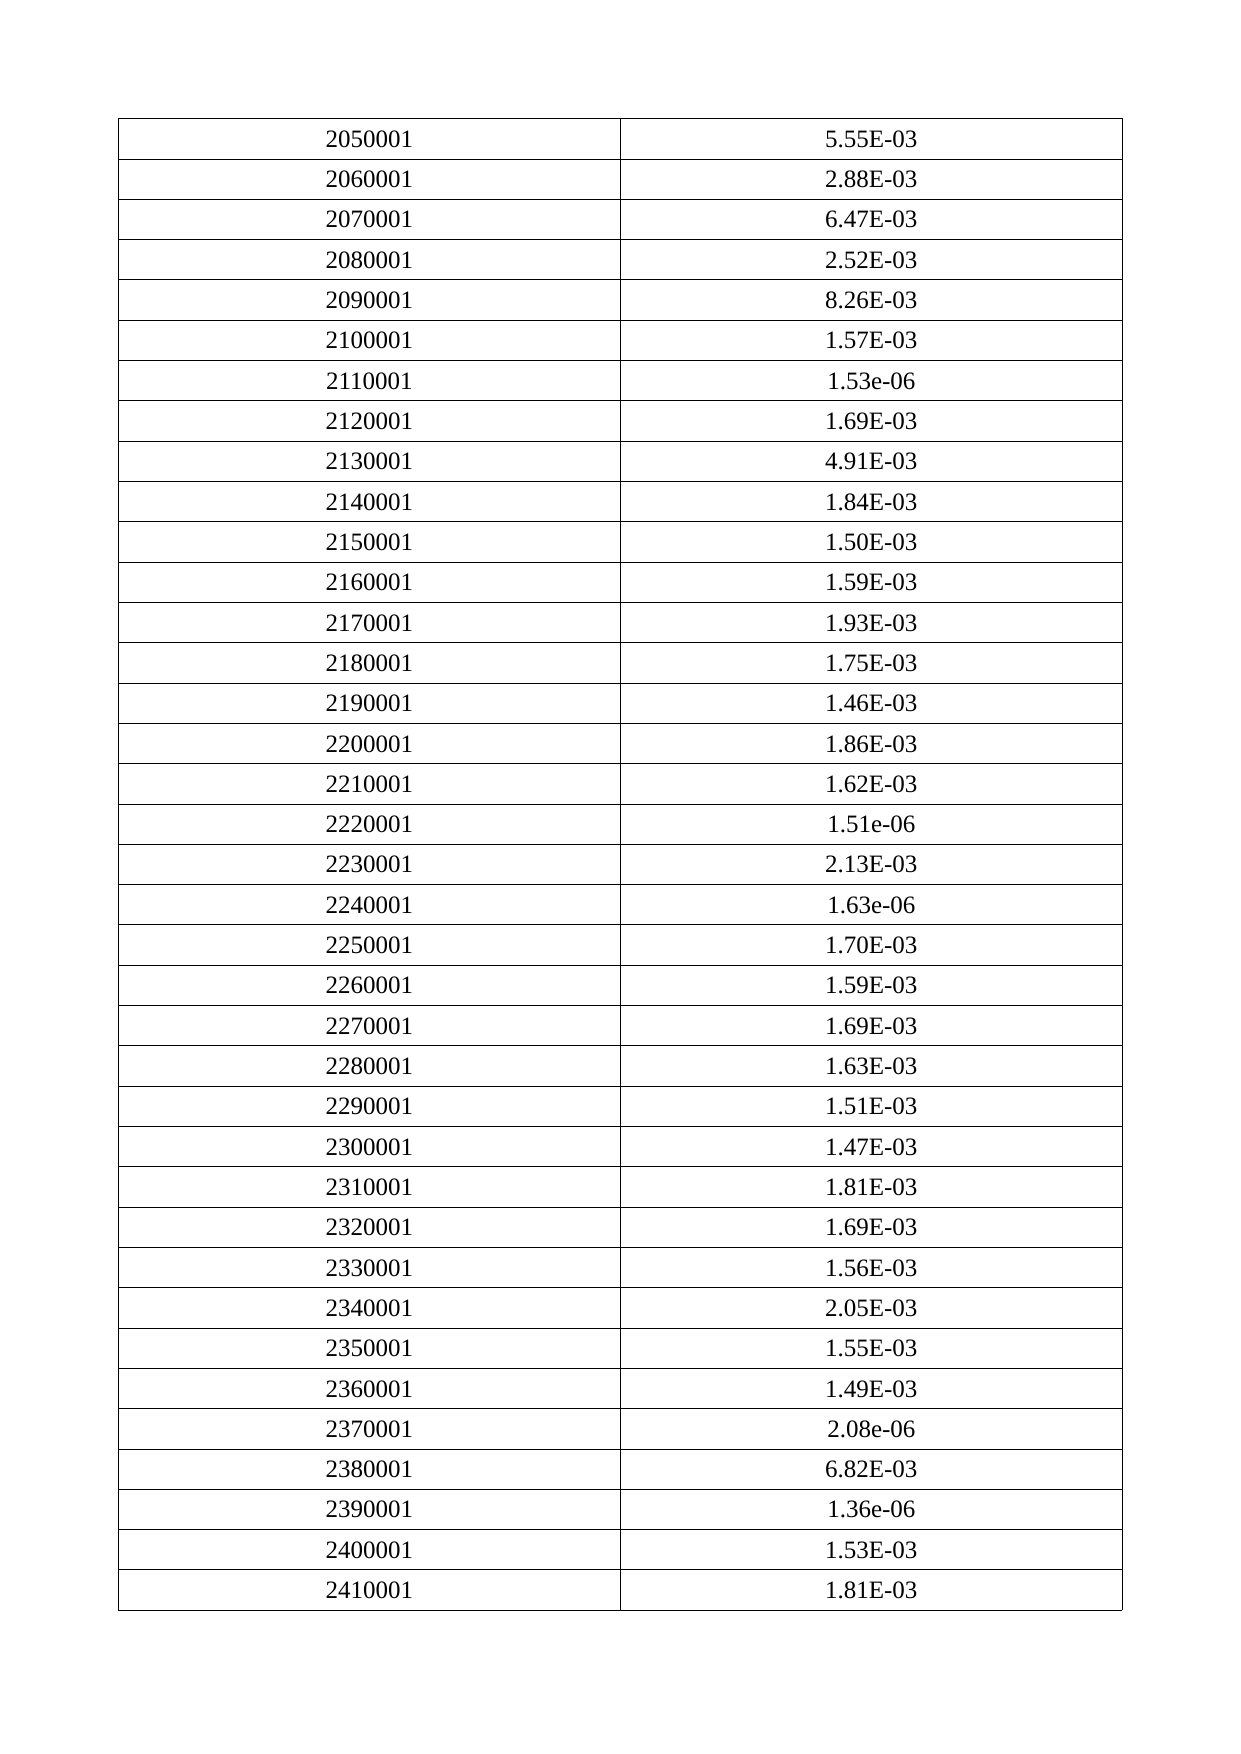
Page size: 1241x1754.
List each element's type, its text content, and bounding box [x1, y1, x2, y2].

table_cell 2080001 [119, 240, 620, 279]
table_cell 2,52E-03 [621, 240, 1122, 279]
table_cell 2120001 [119, 401, 620, 441]
table_cell 1,84E-03 [621, 482, 1122, 521]
table_cell 2330001 [119, 1248, 620, 1287]
table_cell 2090001 [119, 280, 620, 320]
table_cell 5,55E-03 [621, 119, 1122, 158]
table_cell 2160001 [119, 563, 620, 602]
table_cell 2370001 [119, 1409, 620, 1448]
table_cell 2240001 [119, 885, 620, 924]
table_cell 1,81E-03 [621, 1167, 1122, 1207]
table_cell 2140001 [119, 482, 620, 521]
table_cell 1,63E-03 [621, 1046, 1122, 1086]
table_cell 2100001 [119, 321, 620, 360]
table_cell 1,56E-03 [621, 1248, 1122, 1287]
table_cell 2050001 [119, 119, 620, 158]
table_cell 2110001 [119, 361, 620, 400]
table_cell 2280001 [119, 1046, 620, 1086]
table_cell 1,46E-03 [621, 684, 1122, 723]
table_cell 4,91E-03 [621, 442, 1122, 481]
table_cell 2290001 [119, 1087, 620, 1126]
table_cell 1.53e-06 [621, 361, 1122, 400]
table_cell 2360001 [119, 1369, 620, 1408]
table_cell 1.63e-06 [621, 885, 1122, 924]
table_cell 1,59E-03 [621, 966, 1122, 1005]
table_cell 1.51e-06 [621, 805, 1122, 844]
table_cell 1,75E-03 [621, 643, 1122, 682]
table_cell 1,47E-03 [621, 1127, 1122, 1166]
table_cell 1,81E-03 [621, 1570, 1122, 1610]
table_cell 2.08e-06 [621, 1409, 1122, 1448]
table_cell 2070001 [119, 200, 620, 239]
table_cell 2320001 [119, 1208, 620, 1247]
table_cell 2170001 [119, 603, 620, 642]
table_cell 1,69E-03 [621, 1208, 1122, 1247]
table_cell 2340001 [119, 1288, 620, 1327]
table_cell 2230001 [119, 845, 620, 884]
table_cell 2210001 [119, 764, 620, 803]
table_cell 2,88E-03 [621, 160, 1122, 199]
table_cell 1,57E-03 [621, 321, 1122, 360]
table_cell 1.36e-06 [621, 1490, 1122, 1529]
table_cell 2,05E-03 [621, 1288, 1122, 1327]
table_cell 2400001 [119, 1530, 620, 1569]
table_cell 2,13E-03 [621, 845, 1122, 884]
table_cell 1,86E-03 [621, 724, 1122, 763]
table_cell 2150001 [119, 522, 620, 562]
table_cell 1,69E-03 [621, 1006, 1122, 1045]
table_cell 2260001 [119, 966, 620, 1005]
table_cell 1,93E-03 [621, 603, 1122, 642]
table_cell 2190001 [119, 684, 620, 723]
table_cell 1,50E-03 [621, 522, 1122, 562]
table_cell 2350001 [119, 1329, 620, 1368]
table_cell 2380001 [119, 1450, 620, 1489]
table_cell 2060001 [119, 160, 620, 199]
table_cell 2390001 [119, 1490, 620, 1529]
table_cell 1,69E-03 [621, 401, 1122, 441]
table_cell 1,55E-03 [621, 1329, 1122, 1368]
table_cell 8,26E-03 [621, 280, 1122, 320]
table_cell 1,70E-03 [621, 925, 1122, 965]
table_cell 2220001 [119, 805, 620, 844]
table_cell 1,51E-03 [621, 1087, 1122, 1126]
table_cell 1,59E-03 [621, 563, 1122, 602]
table_cell 2130001 [119, 442, 620, 481]
table_cell 6,47E-03 [621, 200, 1122, 239]
table_cell 2310001 [119, 1167, 620, 1207]
table_cell 1,53E-03 [621, 1530, 1122, 1569]
table_cell 1,62E-03 [621, 764, 1122, 803]
table_cell 1,49E-03 [621, 1369, 1122, 1408]
table_cell 6,82E-03 [621, 1450, 1122, 1489]
table_cell 2180001 [119, 643, 620, 682]
table_cell 2300001 [119, 1127, 620, 1166]
table_cell 2270001 [119, 1006, 620, 1045]
table_cell 2410001 [119, 1570, 620, 1610]
table_cell 2250001 [119, 925, 620, 965]
table_cell 2200001 [119, 724, 620, 763]
